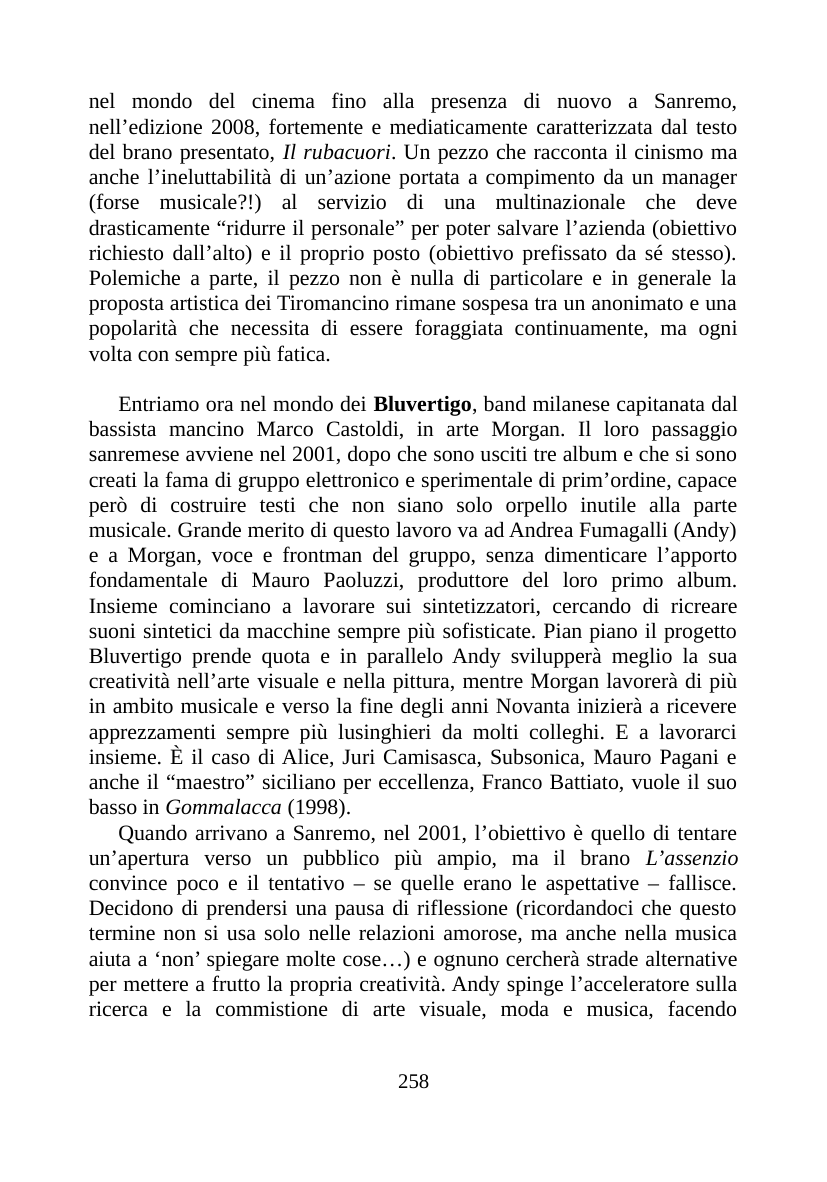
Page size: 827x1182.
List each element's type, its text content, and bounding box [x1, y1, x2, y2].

text nel mondo del cinema fino alla presenza di nuovo a Sanremo, nell’edizione 2008, fortemente e mediaticamente caratterizzata dal testo del brano presentato, Il rubacuori. Un pezzo che racconta il cinismo ma anche l’ineluttabilità di un’azione portata a compimento da un manager (forse musicale?!) al servizio di una multinazionale che deve drasticamente “ridurre il personale” per poter salvare l’azienda (obiettivo richiesto dall’alto) e il proprio posto (obiettivo prefissato da sé stesso). Polemiche a parte, il pezzo non è nulla di particolare e in generale la proposta artistica dei Tiromancino rimane sospesa tra un anonimato e una popolarità che necessita di essere foraggiata continuamente, ma ogni volta con sempre più fatica. [88, 88, 738, 366]
text Entriamo ora nel mondo dei Bluvertigo, band milanese capitanata dal bassista mancino Marco Castoldi, in arte Morgan. Il loro passaggio sanremese avviene nel 2001, dopo che sono usciti tre album e che si sono creati la fama di gruppo elettronico e sperimentale di prim’ordine, capace però di costruire testi che non siano solo orpello inutile alla parte musicale. Grande merito di questo lavoro va ad Andrea Fumagalli (Andy) e a Morgan, voce e frontman del gruppo, senza dimenticare l’apporto fondamentale di Mauro Paoluzzi, produttore del loro primo album. Insieme cominciano a lavorare sui sintetizzatori, cercando di ricreare suoni sintetici da macchine sempre più sofisticate. Pian piano il progetto Bluvertigo prende quota e in parallelo Andy svilupperà meglio la sua creatività nell’arte visuale e nella pittura, mentre Morgan lavorerà di più in ambito musicale e verso la fine degli anni Novanta inizierà a ricevere apprezzamenti sempre più lusinghieri da molti colleghi. E a lavorarci insieme. È il caso di Alice, Juri Camisasca, Subsonica, Mauro Pagani e anche il “maestro” siciliano per eccellenza, Franco Battiato, vuole il suo basso in Gommalacca (1998). [88, 391, 738, 819]
text Quando arrivano a Sanremo, nel 2001, l’obiettivo è quello di tentare un’apertura verso un pubblico più ampio, ma il brano L’assenzio convince poco e il tentativo – se quelle erano le aspettative – fallisce. Decidono di prendersi una pausa di riflessione (ricordandoci che questo termine non si usa solo nelle relazioni amorose, ma anche nella musica aiuta a ‘non’ spiegare molte cose…) e ognuno cercherà strade alternative per mettere a frutto la propria creatività. Andy spinge l’acceleratore sulla ricerca e la commistione di arte visuale, moda e musica, facendo [88, 819, 738, 1021]
